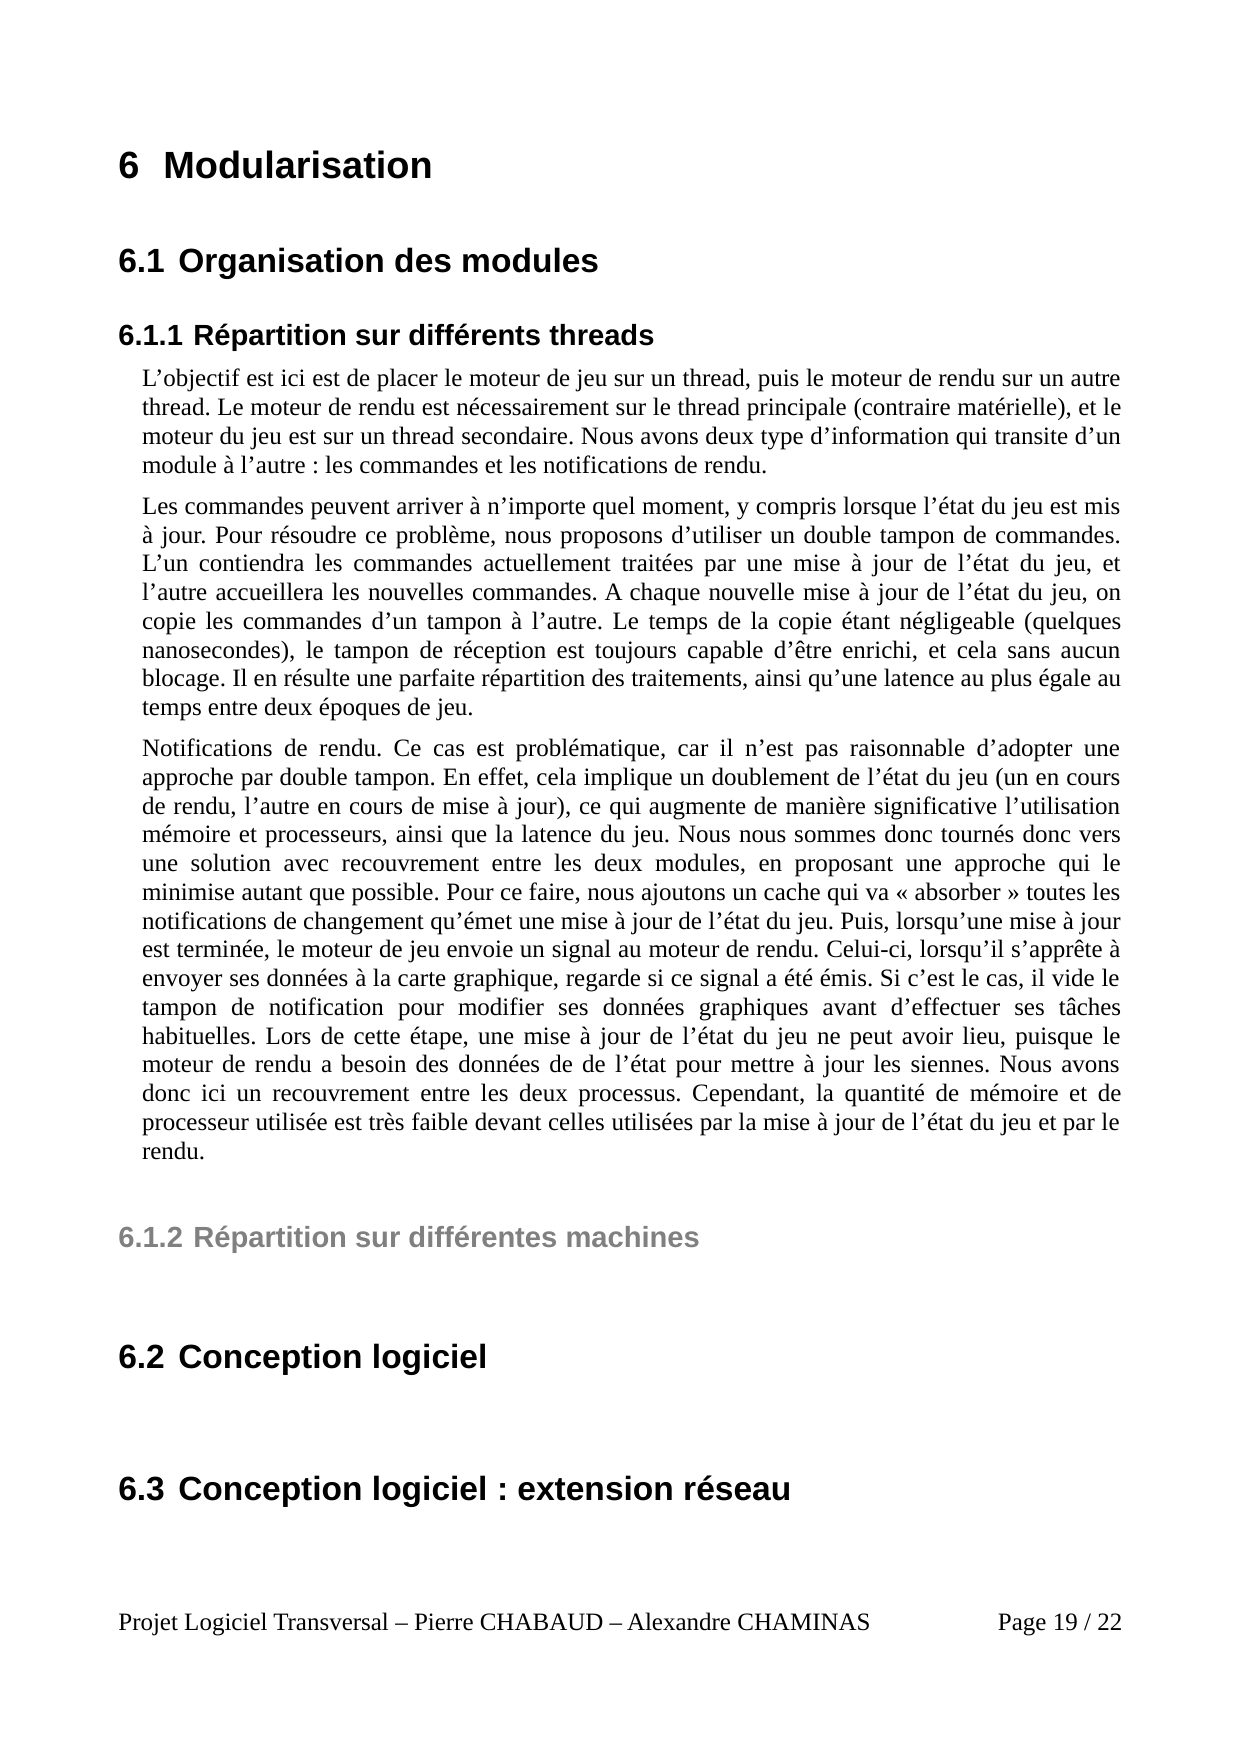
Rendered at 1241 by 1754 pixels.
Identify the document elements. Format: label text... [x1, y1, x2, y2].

subtitle Répartition sur différentes machines [118, 1220, 1122, 1254]
subtitle Conception logiciel [118, 1336, 1122, 1375]
subtitle Organisation des modules [118, 241, 1122, 279]
subtitle Modularisation [118, 143, 1122, 187]
text L’objectif est ici est de placer le moteur de jeu sur un thread, puis le moteur de rendu sur un autre thread. Le moteur de rendu est nécessairement sur le thread principale (contraire matérielle), et le moteur du jeu est sur un thread secondaire. Nous avons deux type d’information qui transite d’un module à l’autre : les commandes et les notifications de rendu. [142, 363, 1122, 478]
subtitle Conception logiciel : extension réseau [118, 1469, 1122, 1507]
subtitle Répartition sur différents threads [118, 317, 1122, 351]
text Notifications de rendu. Ce cas est problématique, car il n’est pas raisonnable d’adopter une approche par double tampon. En effet, cela implique un doublement de l’état du jeu (un en cours de rendu, l’autre en cours de mise à jour), ce qui augmente de manière significative l’utilisation mémoire et processeurs, ainsi que la latence du jeu. Nous nous sommes donc tournés donc vers une solution avec recouvrement entre les deux modules, en proposant une approche qui le minimise autant que possible. Pour ce faire, nous ajoutons un cache qui va « absorber » toutes les notifications de changement qu’émet une mise à jour de l’état du jeu. Puis, lorsqu’une mise à jour est terminée, le moteur de jeu envoie un signal au moteur de rendu. Celui-ci, lorsqu’il s’apprête à envoyer ses données à la carte graphique, regarde si ce signal a été émis. Si c’est le cas, il vide le tampon de notification pour modifier ses données graphiques avant d’effectuer ses tâches habituelles. Lors de cette étape, une mise à jour de l’état du jeu ne peut avoir lieu, puisque le moteur de rendu a besoin des données de de l’état pour mettre à jour les siennes. Nous avons donc ici un recouvrement entre les deux processus. Cependant, la quantité de mémoire et de processeur utilisée est très faible devant celles utilisées par la mise à jour de l’état du jeu et par le rendu. [142, 733, 1122, 1164]
text Les commandes peuvent arriver à n’importe quel moment, y compris lorsque l’état du jeu est mis à jour. Pour résoudre ce problème, nous proposons d’utiliser un double tampon de commandes. L’un contiendra les commandes actuellement traitées par une mise à jour de l’état du jeu, et l’autre accueillera les nouvelles commandes. A chaque nouvelle mise à jour de l’état du jeu, on copie les commandes d’un tampon à l’autre. Le temps de la copie étant négligeable (quelques nanosecondes), le tampon de réception est toujours capable d’être enrichi, et cela sans aucun blocage. Il en résulte une parfaite répartition des traitements, ainsi qu’une latence au plus égale au temps entre deux époques de jeu. [142, 491, 1122, 721]
